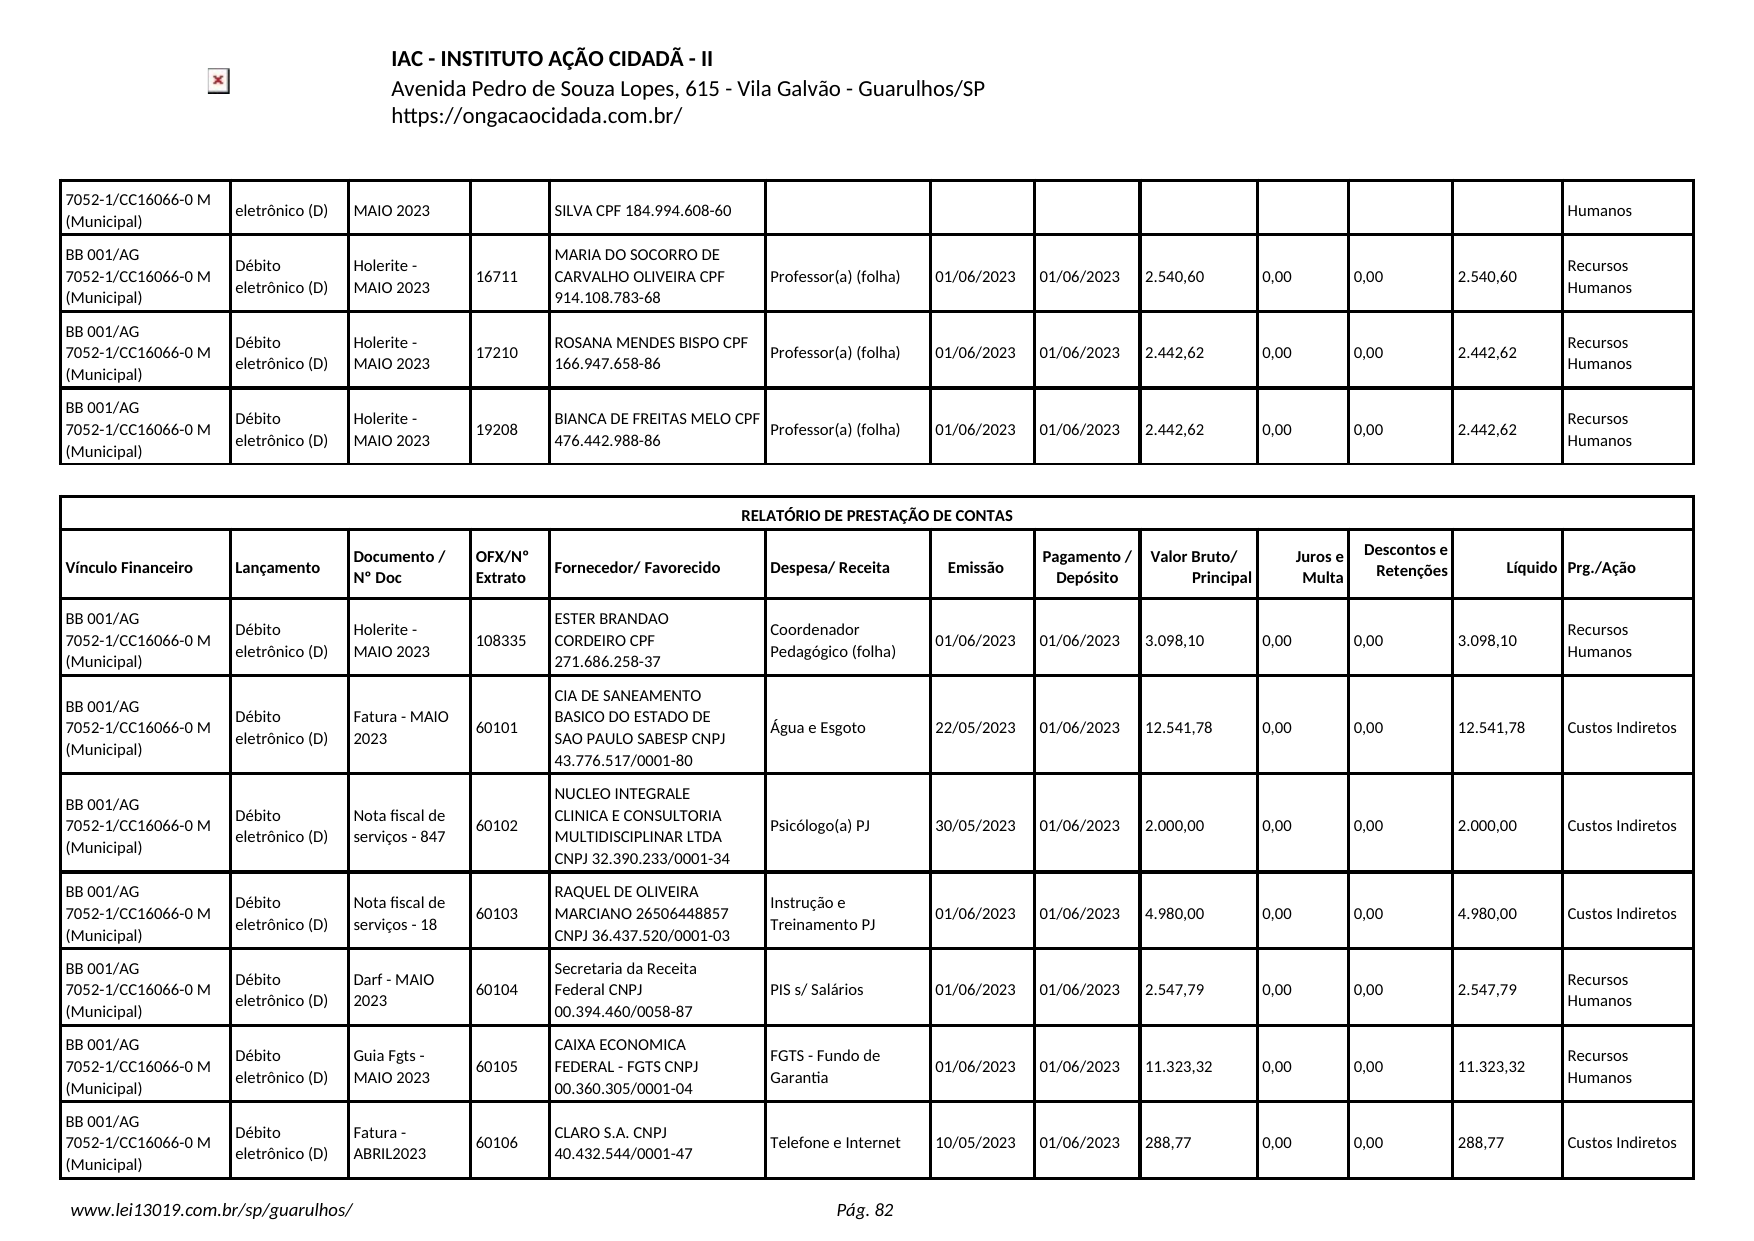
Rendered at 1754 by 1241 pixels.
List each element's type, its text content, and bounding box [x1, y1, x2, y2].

table_cell 11.323,32 [1142, 1027, 1256, 1100]
table_cell 2.540,60 [1454, 236, 1561, 310]
table_cell Psicólogo(a) PJ [767, 775, 929, 870]
table_cell 01/06/2023 [1036, 313, 1138, 386]
table_cell Débito eletrônico (D) [232, 874, 347, 947]
table_cell 01/06/2023 [932, 1027, 1033, 1100]
table_cell Holerite - MAIO 2023 [350, 236, 469, 310]
table_cell BB 001/AG 7052-1/CC16066-0 M (Municipal) [62, 775, 229, 870]
table_cell Recursos Humanos [1564, 390, 1692, 463]
table_cell Pagamento / Depósito [1036, 531, 1138, 597]
table_cell BB 001/AG 7052-1/CC16066-0 M (Municipal) [62, 950, 229, 1023]
table_cell BB 001/AG 7052-1/CC16066-0 M (Municipal) [62, 1027, 229, 1100]
table_cell Débito eletrônico (D) [232, 1027, 347, 1100]
table_cell BB 001/AG 7052-1/CC16066-0 M (Municipal) [62, 677, 229, 772]
table_cell Holerite - MAIO 2023 [350, 600, 469, 674]
table_cell 0,00 [1350, 236, 1451, 310]
table_cell 01/06/2023 [1036, 874, 1138, 947]
table_cell Emissão [932, 531, 1033, 597]
table_cell 60103 [472, 874, 548, 947]
table_cell Valor Bruto/ Principal [1142, 531, 1256, 597]
table_cell Débito eletrônico (D) [232, 775, 347, 870]
table_cell Custos Indiretos [1564, 874, 1692, 947]
table_cell Recursos Humanos [1564, 236, 1692, 310]
table_cell 01/06/2023 [932, 950, 1033, 1023]
table_cell [1454, 182, 1561, 233]
table_cell ESTER BRANDAO CORDEIRO CPF 271.686.258-37 [551, 600, 764, 674]
table_cell 288,77 [1454, 1103, 1561, 1177]
table_cell 0,00 [1259, 390, 1347, 463]
table_cell NUCLEO INTEGRALE CLINICA E CONSULTORIA MULTIDISCIPLINAR LTDA CNPJ 32.390.233/0001-34 [551, 775, 764, 870]
table_cell Fatura - ABRIL2023 [350, 1103, 469, 1177]
table_cell 0,00 [1350, 677, 1451, 772]
table_cell 17210 [472, 313, 548, 386]
table_cell Professor(a) (folha) [767, 236, 929, 310]
table_cell Professor(a) (folha) [767, 390, 929, 463]
table_cell 0,00 [1259, 600, 1347, 674]
table_cell Débito eletrônico (D) [232, 1103, 347, 1177]
table_cell [472, 182, 548, 233]
table_cell 01/06/2023 [1036, 950, 1138, 1023]
table_cell PIS s/ Salários [767, 950, 929, 1023]
table_cell 0,00 [1259, 775, 1347, 870]
table_cell 01/06/2023 [1036, 236, 1138, 310]
table_cell 2.442,62 [1454, 313, 1561, 386]
picture [207, 68, 230, 94]
table_cell 22/05/2023 [932, 677, 1033, 772]
table_cell Professor(a) (folha) [767, 313, 929, 386]
table_cell Líquido [1454, 531, 1561, 597]
table_cell Coordenador Pedagógico (folha) [767, 600, 929, 674]
table_cell Recursos Humanos [1564, 313, 1692, 386]
table_cell 01/06/2023 [932, 874, 1033, 947]
table_cell FGTS - Fundo de Garantia [767, 1027, 929, 1100]
table_cell CAIXA ECONOMICA FEDERAL - FGTS CNPJ 00.360.305/0001-04 [551, 1027, 764, 1100]
table_cell Fatura - MAIO 2023 [350, 677, 469, 772]
table_cell OFX/Nº Extrato [472, 531, 548, 597]
table_cell 2.000,00 [1454, 775, 1561, 870]
table_cell Débito eletrônico (D) [232, 313, 347, 386]
table_cell 0,00 [1259, 313, 1347, 386]
table_cell 0,00 [1350, 950, 1451, 1023]
table_cell 01/06/2023 [1036, 390, 1138, 463]
table_cell Recursos Humanos [1564, 950, 1692, 1023]
table_cell 01/06/2023 [932, 236, 1033, 310]
table_cell 0,00 [1259, 950, 1347, 1023]
table_cell 60105 [472, 1027, 548, 1100]
table_cell Juros e Multa [1259, 531, 1347, 597]
table_cell Água e Esgoto [767, 677, 929, 772]
table_cell 11.323,32 [1454, 1027, 1561, 1100]
table_cell 60104 [472, 950, 548, 1023]
table_cell Prg./Ação [1564, 531, 1692, 597]
table_cell 0,00 [1350, 874, 1451, 947]
table_cell 0,00 [1259, 1027, 1347, 1100]
table_cell 01/06/2023 [1036, 600, 1138, 674]
table_cell Custos Indiretos [1564, 1103, 1692, 1177]
table_cell [1350, 182, 1451, 233]
table_cell 30/05/2023 [932, 775, 1033, 870]
table_cell Secretaria da Receita Federal CNPJ 00.394.460/0058-87 [551, 950, 764, 1023]
table_cell 3.098,10 [1142, 600, 1256, 674]
table_cell 2.442,62 [1142, 390, 1256, 463]
table_cell Custos Indiretos [1564, 677, 1692, 772]
table_cell Fornecedor/ Favorecido [551, 531, 764, 597]
table_cell - MAIO 2023 [350, 182, 469, 233]
table_cell 19208 [472, 390, 548, 463]
table_cell 10/05/2023 [932, 1103, 1033, 1177]
table_cell 60102 [472, 775, 548, 870]
table_cell 2.442,62 [1454, 390, 1561, 463]
table_cell Holerite - MAIO 2023 [350, 313, 469, 386]
table_cell BB 001/AG 7052-1/CC16066-0 M (Municipal) [62, 1103, 229, 1177]
table_cell Débito eletrônico (D) [232, 390, 347, 463]
table_cell 01/06/2023 [1036, 1103, 1138, 1177]
table_cell Darf - MAIO 2023 [350, 950, 469, 1023]
table_cell Humanos [1564, 182, 1692, 233]
table_cell 0,00 [1259, 677, 1347, 772]
table_cell BB 001/AG 7052-1/CC16066-0 M (Municipal) [62, 313, 229, 386]
table_cell 0,00 [1259, 236, 1347, 310]
table_cell 01/06/2023 [1036, 1027, 1138, 1100]
table_cell Débito eletrônico (D) [232, 677, 347, 772]
table_cell Custos Indiretos [1564, 775, 1692, 870]
table_cell 0,00 [1350, 390, 1451, 463]
table_cell [1142, 182, 1256, 233]
table_cell eletrônico (D) [232, 182, 347, 233]
table_cell BB 001/AG 7052-1/CC16066-0 M (Municipal) [62, 600, 229, 674]
table_cell Débito eletrônico (D) [232, 600, 347, 674]
table_cell Nota fiscal de serviços - 847 [350, 775, 469, 870]
table_cell 60101 [472, 677, 548, 772]
table_cell Holerite - MAIO 2023 [350, 390, 469, 463]
table_cell Despesa/ Receita [767, 531, 929, 597]
table_cell 0,00 [1350, 313, 1451, 386]
table_cell 0,00 [1350, 1027, 1451, 1100]
table_cell CIA DE SANEAMENTO BASICO DO ESTADO DE SAO PAULO SABESP CNPJ 43.776.517/0001-80 [551, 677, 764, 772]
table_cell Débito eletrônico (D) [232, 236, 347, 310]
table_cell RAQUEL DE OLIVEIRA MARCIANO 26506448857 CNPJ 36.437.520/0001-03 [551, 874, 764, 947]
table_cell 0,00 [1350, 600, 1451, 674]
table_cell [1036, 182, 1138, 233]
table_cell [1259, 182, 1347, 233]
table_cell 0,00 [1259, 1103, 1347, 1177]
table_cell CLARO S.A. CNPJ 40.432.544/0001-47 [551, 1103, 764, 1177]
table_cell 2.540,60 [1142, 236, 1256, 310]
table_cell BB 001/AG 7052-1/CC16066-0 M (Municipal) [62, 236, 229, 310]
table_cell 4.980,00 [1454, 874, 1561, 947]
table_cell BB 001/AG 7052-1/CC16066-0 M (Municipal) [62, 390, 229, 463]
table_cell 0,00 [1259, 874, 1347, 947]
table_cell [932, 182, 1033, 233]
table_cell 12.541,78 [1142, 677, 1256, 772]
table_cell 0,00 [1350, 1103, 1451, 1177]
table_cell 16711 [472, 236, 548, 310]
table_cell Débito eletrônico (D) [232, 950, 347, 1023]
table_cell Documento / Nº Doc [350, 531, 469, 597]
table_cell 60106 [472, 1103, 548, 1177]
table_cell Telefone e Internet [767, 1103, 929, 1177]
table_cell 288,77 [1142, 1103, 1256, 1177]
table_cell Descontos e Retenções [1350, 531, 1451, 597]
table_cell 01/06/2023 [1036, 677, 1138, 772]
table_cell Guia Fgts - MAIO 2023 [350, 1027, 469, 1100]
table_cell Recursos Humanos [1564, 600, 1692, 674]
table_cell BB 001/AG 7052-1/CC16066-0 M (Municipal) [62, 874, 229, 947]
table_cell Nota fiscal de serviços - 18 [350, 874, 469, 947]
table_cell 2.442,62 [1142, 313, 1256, 386]
table_cell 108335 [472, 600, 548, 674]
table_cell 2.000,00 [1142, 775, 1256, 870]
table_cell 2.547,79 [1142, 950, 1256, 1023]
table_cell BIANCA DE FREITAS MELO CPF 476.442.988-86 [551, 390, 764, 463]
table_cell 01/06/2023 [932, 390, 1033, 463]
table_cell ROSANA MENDES BISPO CPF 166.947.658-86 [551, 313, 764, 386]
table_cell 01/06/2023 [932, 600, 1033, 674]
table_cell MARIA DO SOCORRO DE CARVALHO OLIVEIRA CPF 914.108.783-68 [551, 236, 764, 310]
table_cell Vínculo Financeiro [62, 531, 229, 597]
table_cell 7052-1/CC16066-0 M (Municipal) [62, 182, 229, 233]
table_cell 2.547,79 [1454, 950, 1561, 1023]
table_cell 3.098,10 [1454, 600, 1561, 674]
table_cell 01/06/2023 [932, 313, 1033, 386]
table_cell 01/06/2023 [1036, 775, 1138, 870]
table_header RELATÓRIO DE PRESTAÇÃO DE CONTAS [62, 498, 1692, 528]
table_cell Instrução e Treinamento PJ [767, 874, 929, 947]
table_cell Lançamento [232, 531, 347, 597]
table_cell [767, 182, 929, 233]
table_cell SILVA CPF 184.994.608-60 [551, 182, 764, 233]
table_cell 4.980,00 [1142, 874, 1256, 947]
table_cell 12.541,78 [1454, 677, 1561, 772]
table_cell Recursos Humanos [1564, 1027, 1692, 1100]
table_cell 0,00 [1350, 775, 1451, 870]
